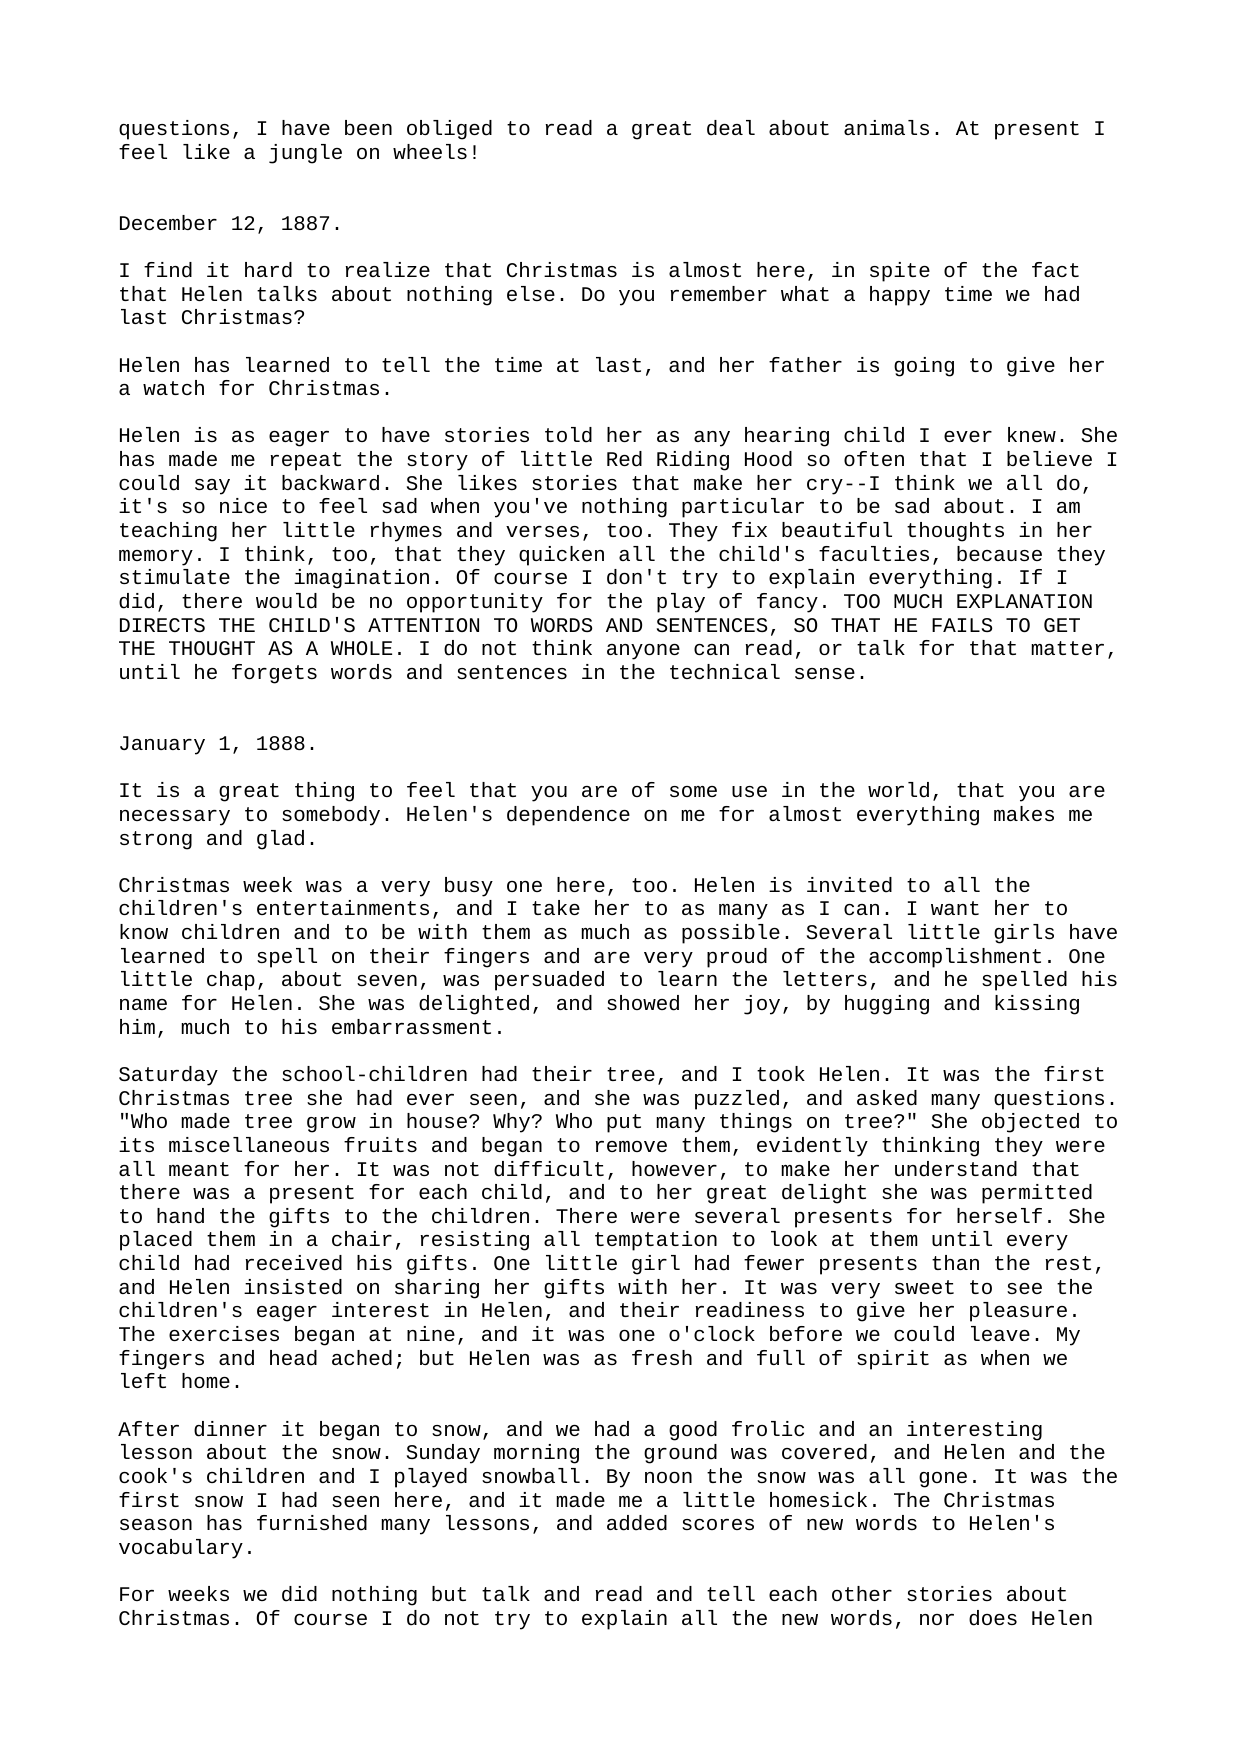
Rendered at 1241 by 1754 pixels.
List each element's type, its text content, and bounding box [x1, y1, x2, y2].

text Helen is as eager to have stories told her as any hearing child I ever knew. She has made me repeat the story of little Red Riding Hood so often that I believe I could say it backward. She likes stories that make her cry--I think we all do, it's so nice to feel sad when you've nothing particular to be sad about. I am teaching her little rhymes and verses, too. They fix beautiful thoughts in her memory. I think, too, that they quicken all the child's faculties, because they stimulate the imagination. Of course I don't try to explain everything. If I did, there would be no opportunity for the play of fancy. TOO MUCH EXPLANATION DIRECTS THE CHILD'S ATTENTION TO WORDS AND SENTENCES, SO THAT HE FAILS TO GET THE THOUGHT AS A WHOLE. I do not think anyone can read, or talk for that matter, until he forgets words and sentences in the technical sense. [118, 426, 1122, 686]
text I find it hard to realize that Christmas is almost here, in spite of the fact that Helen talks about nothing else. Do you remember what a happy time we had last Christmas? [118, 260, 1122, 331]
text December 12, 1887. [118, 213, 1122, 236]
text Helen has learned to tell the time at last, and her father is going to give her a watch for Christmas. [118, 354, 1122, 402]
text questions, I have been obliged to read a great deal about animals. At present I feel like a jungle on wheels! [118, 118, 1122, 165]
text Christmas week was a very busy one here, too. Helen is invited to all the children's entertainments, and I take her to as many as I can. I want her to know children and to be with them as much as possible. Several little girls have learned to spell on their fingers and are very proud of the accomplishment. One little chap, about seven, was persuaded to learn the letters, and he spelled his name for Helen. She was delighted, and showed her joy, by hugging and kissing him, much to his embarrassment. [118, 875, 1122, 1040]
text For weeks we did nothing but talk and read and tell each other stories about Christmas. Of course I do not try to explain all the new words, nor does Helen [118, 1584, 1122, 1631]
text It is a great thing to feel that you are of some use in the world, that you are necessary to somebody. Helen's dependence on me for almost everything makes me strong and glad. [118, 780, 1122, 851]
text January 1, 1888. [118, 733, 1122, 757]
text Saturday the school-children had their tree, and I took Helen. It was the first Christmas tree she had ever seen, and she was puzzled, and asked many questions. "Who made tree grow in house? Why? Who put many things on tree?" She objected to its miscellaneous fruits and began to remove them, evidently thinking they were all meant for her. It was not difficult, however, to make her understand that there was a present for each child, and to her great delight she was permitted to hand the gifts to the children. There were several presents for herself. She placed them in a chair, resisting all temptation to look at them until every child had received his gifts. One little girl had fewer presents than the rest, and Helen insisted on sharing her gifts with her. It was very sweet to see the children's eager interest in Helen, and their readiness to give her pleasure. The exercises began at nine, and it was one o'clock before we could leave. My fingers and head ached; but Helen was as fresh and full of spirit as when we left home. [118, 1064, 1122, 1395]
text After dinner it began to snow, and we had a good frolic and an interesting lesson about the snow. Sunday morning the ground was covered, and Helen and the cook's children and I played snowball. By noon the snow was all gone. It was the first snow I had seen here, and it made me a little homesick. The Christmas season has furnished many lessons, and added scores of new words to Helen's vocabulary. [118, 1419, 1122, 1561]
